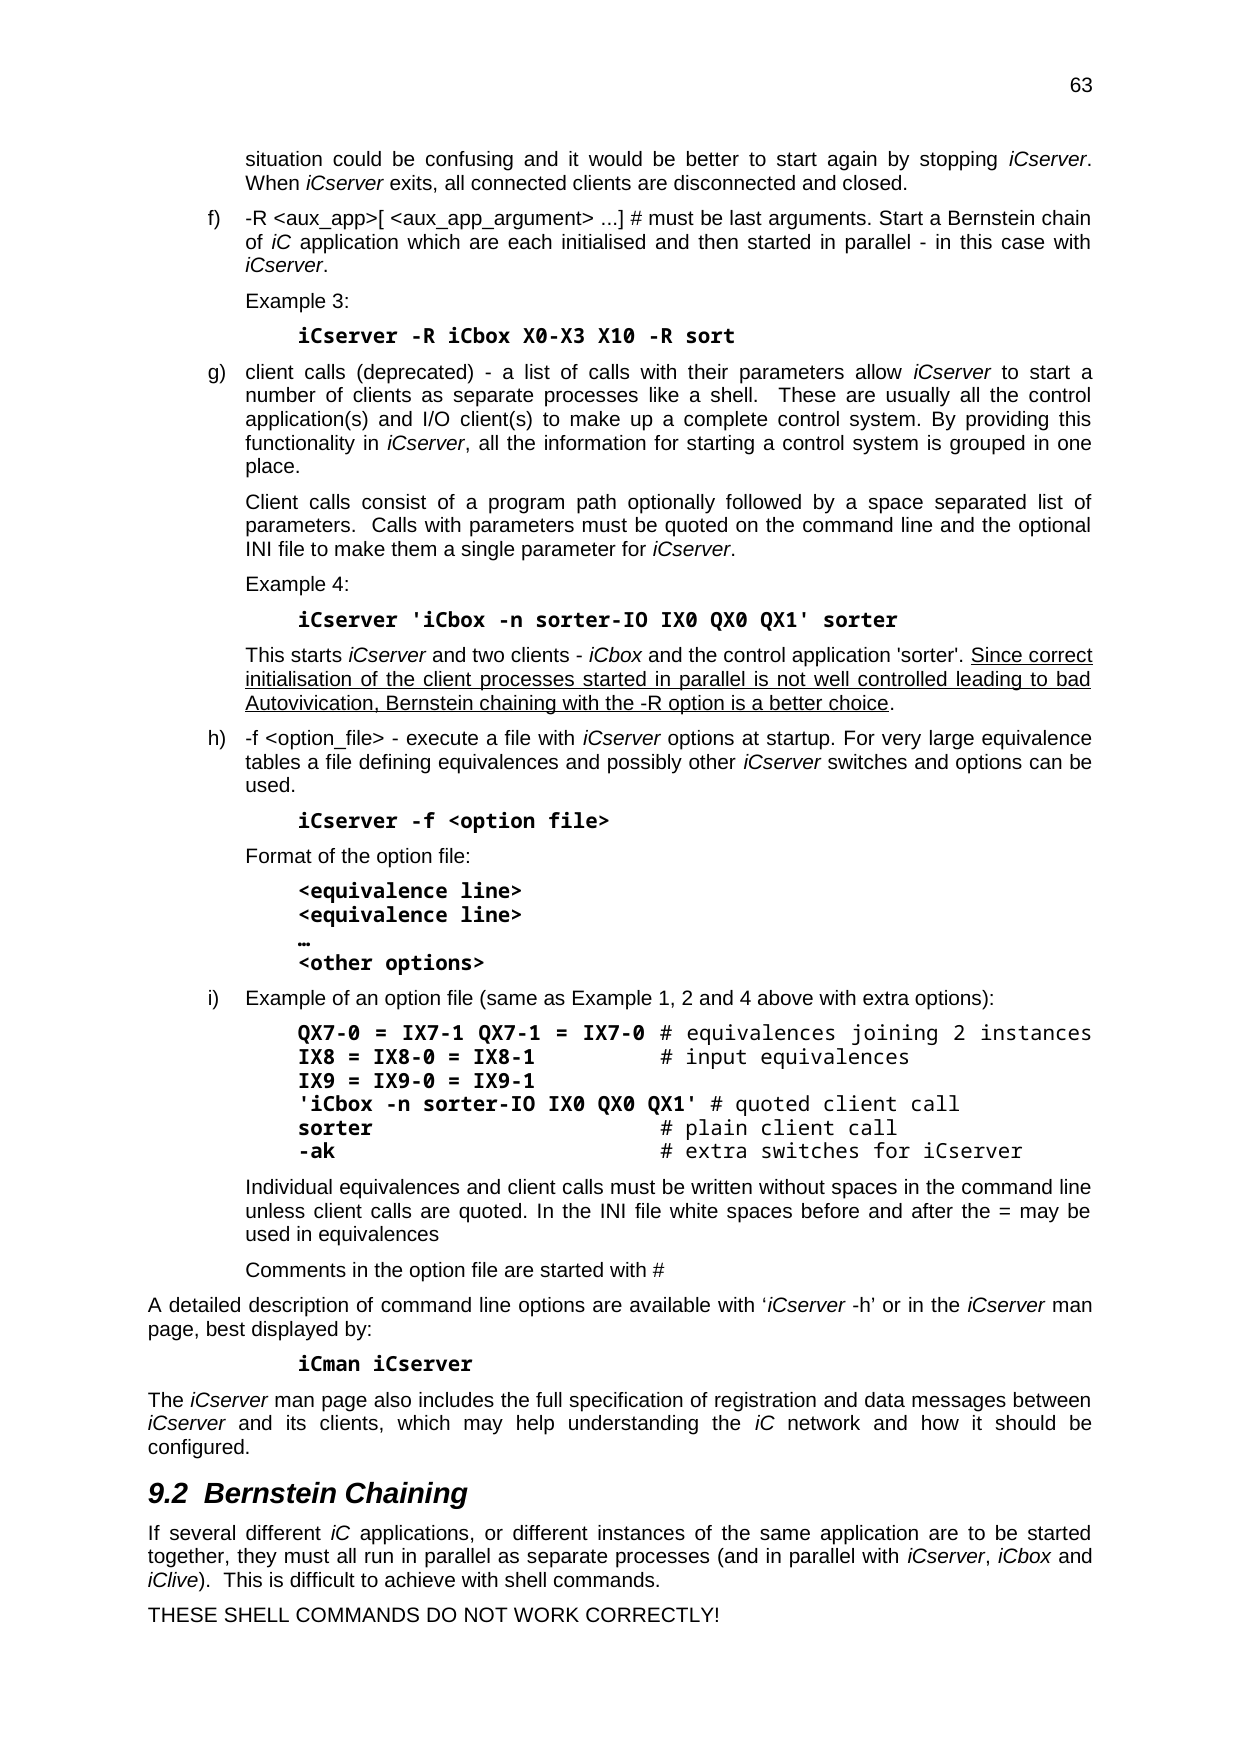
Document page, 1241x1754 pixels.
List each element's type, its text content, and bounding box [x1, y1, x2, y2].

list -f <option_file> - execute a file with iCserver options at startup. For very large equivalence tables a file defining equivalences and possibly other iCserver switches and options can be used. [208, 727, 1092, 797]
list Example of an option file (same as Example 1, 2 and 4 above with extra options): [208, 986, 1092, 1010]
text iCman iCserver [298, 1353, 1092, 1376]
list This starts iCserver and two clients - iCbox and the control application 'sorter'. Since correct initialisation of the client processes started in parallel is not well controlled leading to bad Autovivication, Bernstein chaining with the -R option is a better choice. [208, 644, 1092, 715]
list Client calls consist of a program path optionally followed by a space separated list of parameters. Calls with parameters must be quoted on the command line and the optional INI file to make them a single parameter for iCserver. [208, 490, 1092, 561]
list Example 4: [208, 573, 1092, 597]
text If several different iC applications, or different instances of the same application are to be started together, they must all run in parallel as separate processes (and in parallel with iCserver, iCbox and iClive). This is difficult to achieve with shell commands. [148, 1521, 1092, 1592]
list Example 3: [208, 289, 1092, 313]
text A detailed description of command line options are available with ‘iCserver -h’ or in the iCserver man page, best displayed by: [148, 1294, 1092, 1341]
list -R <aux_app>[ <aux_app_argument> ...] # must be last arguments. Start a Bernstein chain of iC application which are each initialised and then started in parallel - in this case with iCserver. [208, 207, 1092, 278]
list Individual equivalences and client calls must be written without spaces in the command line unless client calls are quoted. In the INI file white spaces before and after the = may be used in equivalences [208, 1176, 1092, 1246]
list situation could be confusing and it would be better to start again by stopping iCserver. When iCserver exits, all connected clients are disconnected and closed. [208, 148, 1092, 195]
text The iCserver man page also includes the full specification of registration and data messages between iCserver and its clients, which may help understanding the iC network and how it should be configured. [148, 1388, 1092, 1459]
list Format of the option file: [208, 845, 1092, 868]
text THESE SHELL COMMANDS DO NOT WORK CORRECTLY! [148, 1604, 1092, 1627]
subtitle Bernstein Chaining [148, 1477, 1092, 1509]
text iCserver 'iCbox -n sorter-IO IX0 QX0 QX1' sorter [298, 608, 1092, 632]
text QX7-0 = IX7-1 QX7-1 = IX7-0 # equivalences joining 2 instances IX8 = IX8-0 = IX8-1 # input equivalences IX9 = IX9-0 = IX9-1 'iCbox -n sorter-IO IX0 QX0 QX1' # quoted client call sorter # plain client call -ak # extra switches for iCserver [298, 1022, 1092, 1164]
text <equivalence line> <equivalence line> … <other options> [298, 880, 1092, 975]
list client calls (deprecated) - a list of calls with their parameters allow iCserver to start a number of clients as separate processes like a shell. These are usually all the control application(s) and I/O client(s) to make up a complete control system. By providing this functionality in iCserver, all the information for starting a control system is grouped in one place. [208, 360, 1092, 478]
text iCserver -f <option file> [298, 809, 1092, 833]
list Comments in the option file are started with # [208, 1258, 1092, 1282]
text iCserver -R iCbox X0-X3 X10 -R sort [298, 325, 1092, 348]
